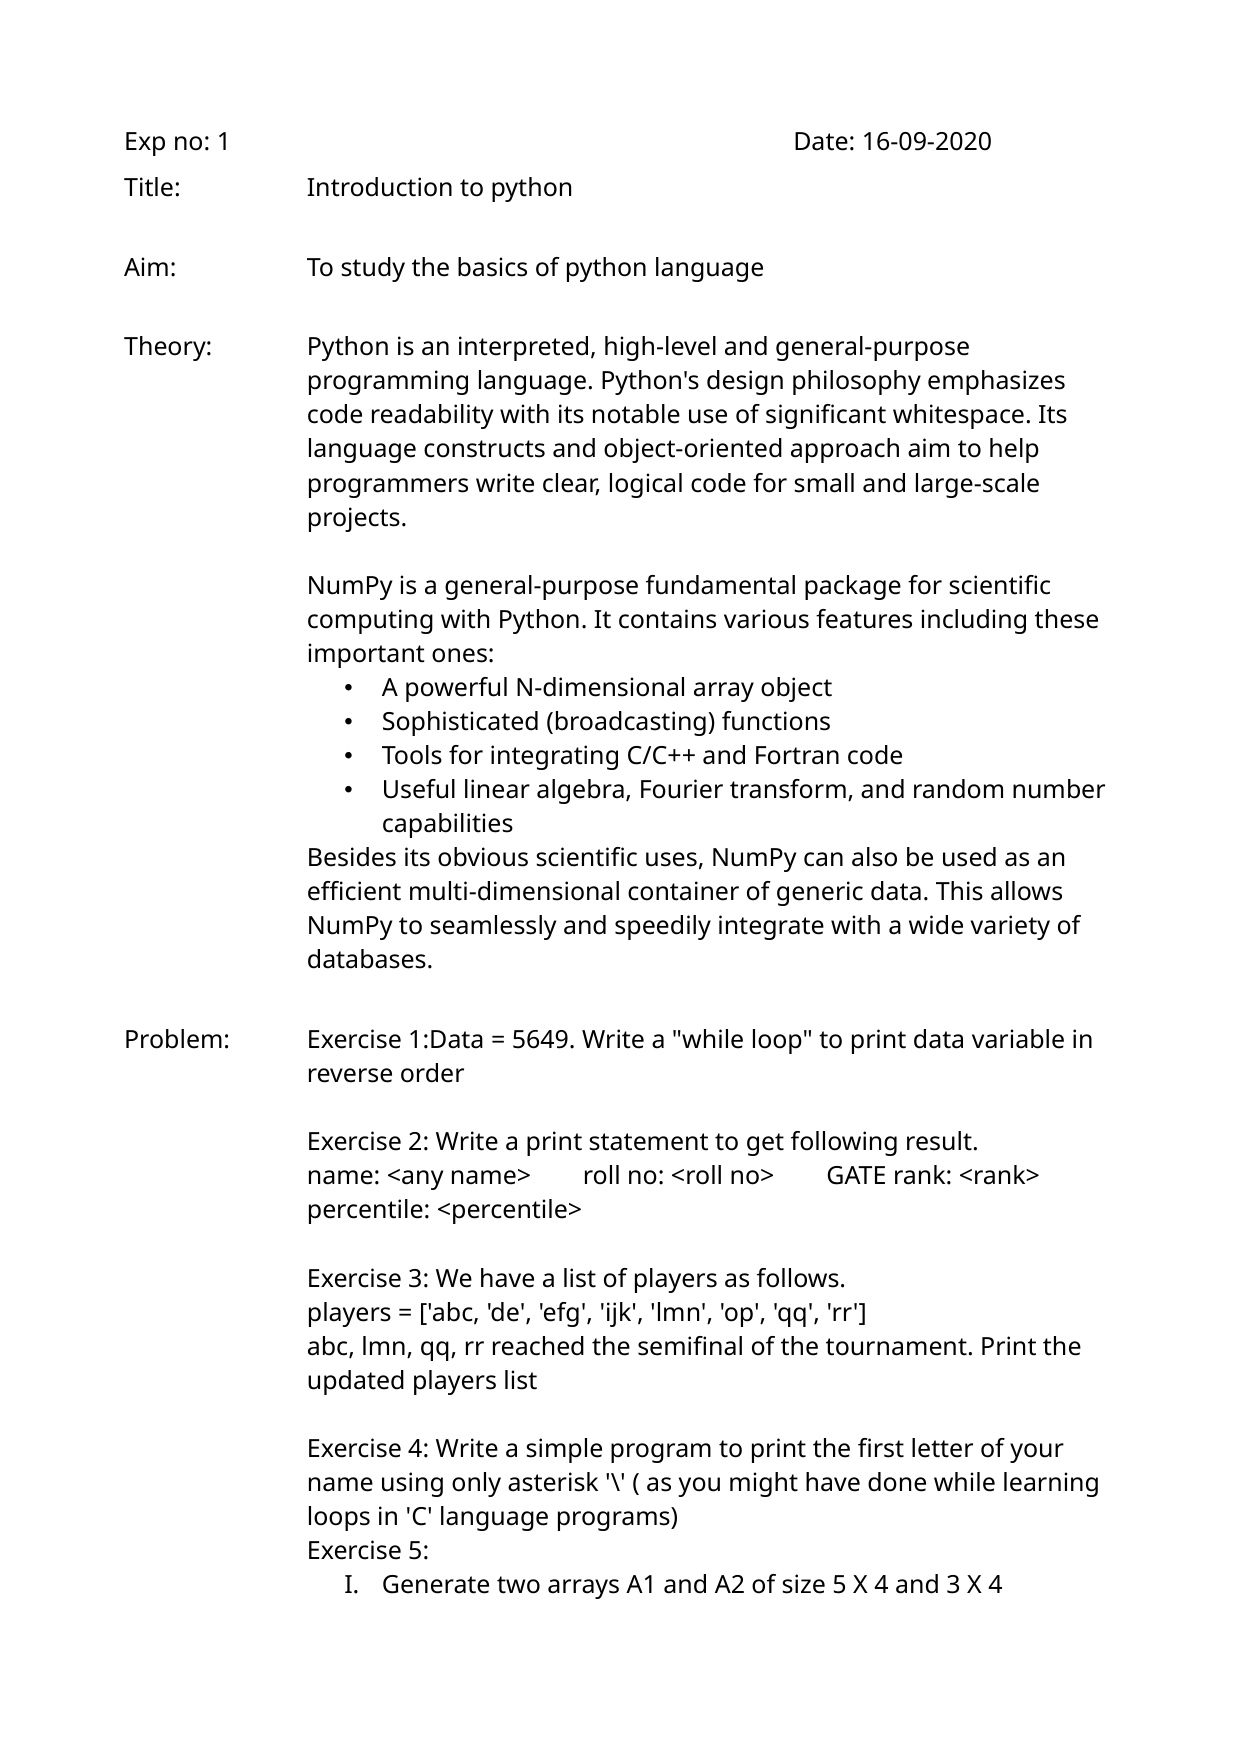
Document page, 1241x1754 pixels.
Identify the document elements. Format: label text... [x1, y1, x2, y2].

table_cell Aim: [119, 245, 301, 323]
table_cell To study the basics of python language [302, 245, 1123, 323]
table_cell Exercise 1:Data = 5649. Write a "while loop" to print data variable in reverse order Exercise 2: Write a print statement to get following result. name: <any name> roll no: <roll no> GATE rank: <rank> percentile: <percentile> Exercise 3: We have a list of players as follows. players = ['abc, 'de', 'efg', 'ijk', 'lmn', 'op', 'qq', 'rr'] abc, lmn, qq, rr reached the semifinal of the tournament. Print the updated players list Exercise 4: Write a simple program to print the first letter of your name using only asterisk '\' ( as you might have done while learning loops in 'C' language programs) Exercise 5: Generate two arrays A1 and A2 of size 5 X 4 and 3 X 4 [302, 1017, 1123, 1607]
table_cell Title: [119, 165, 301, 243]
table_header Exp no: 1 [119, 119, 301, 164]
table_cell Introduction to python [302, 165, 1123, 243]
table_header Date: 16-09-2020 [788, 119, 1123, 164]
table_cell Theory: [119, 324, 301, 1016]
table_cell Problem: [119, 1017, 301, 1607]
table_cell Python is an interpreted, high-level and general-purpose programming language. Python's design philosophy emphasizes code readability with its notable use of significant whitespace. Its language constructs and object-oriented approach aim to help programmers write clear, logical code for small and large-scale projects. NumPy is a general-purpose fundamental package for scientific computing with Python. It contains various features including these important ones: A powerful N-dimensional array object Sophisticated (broadcasting) functions Tools for integrating C/C++ and Fortran code Useful linear algebra, Fourier transform, and random number capabilities Besides its obvious scientific uses, NumPy can also be used as an efficient multi-dimensional container of generic data. This allows NumPy to seamlessly and speedily integrate with a wide variety of databases. [302, 324, 1123, 1016]
table_header [302, 119, 787, 164]
